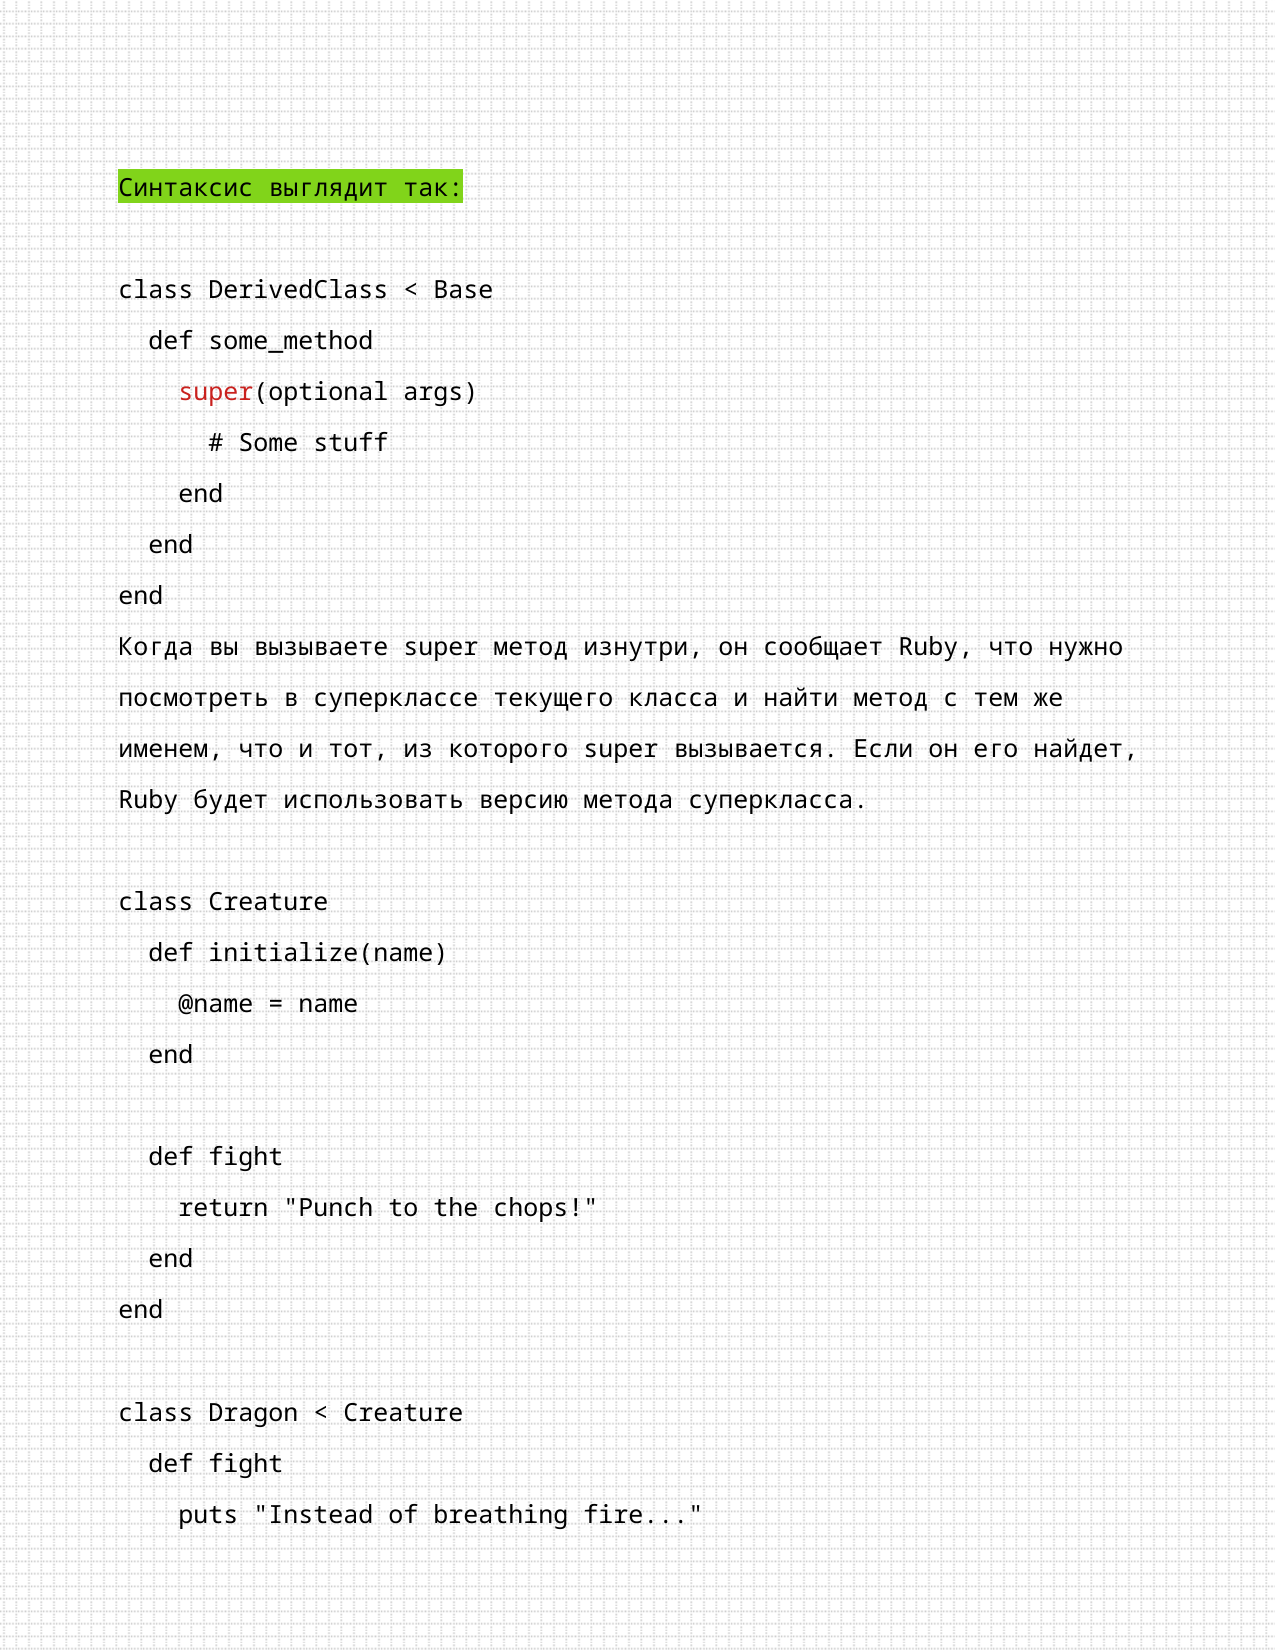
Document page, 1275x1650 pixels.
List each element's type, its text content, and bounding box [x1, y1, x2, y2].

text puts "Instead of breathing fire..." [118, 1496, 1176, 1530]
text end [118, 577, 1176, 612]
text return "Punch to the chops!" [118, 1190, 1176, 1224]
text def initialize(name) [118, 935, 1176, 969]
text end [118, 1292, 1176, 1326]
text class Creature [118, 884, 1176, 918]
text class Dragon < Creature [118, 1394, 1176, 1428]
text def fight [118, 1445, 1176, 1479]
text @name = name [118, 986, 1176, 1020]
text class DerivedClass < Base [118, 271, 1176, 305]
text def fight [118, 1139, 1176, 1173]
picture [0, 0, 1275, 1650]
text super(optional args) [118, 373, 1176, 407]
text def some_method [118, 322, 1176, 356]
text # Some stuff [118, 424, 1176, 458]
text Когда вы вызываете super метод изнутри, он сообщает Ruby, что нужно посмотреть в суперклассе текущего класса и найти метод с тем же именем, что и тот, из которого super вызывается. Если он его найдет, Ruby будет использовать версию метода суперкласса. [118, 628, 1176, 816]
text end [118, 1037, 1176, 1071]
text Синтаксис выглядит так: [118, 169, 1176, 203]
text end [118, 475, 1176, 509]
text end [118, 526, 1176, 561]
text end [118, 1241, 1176, 1275]
